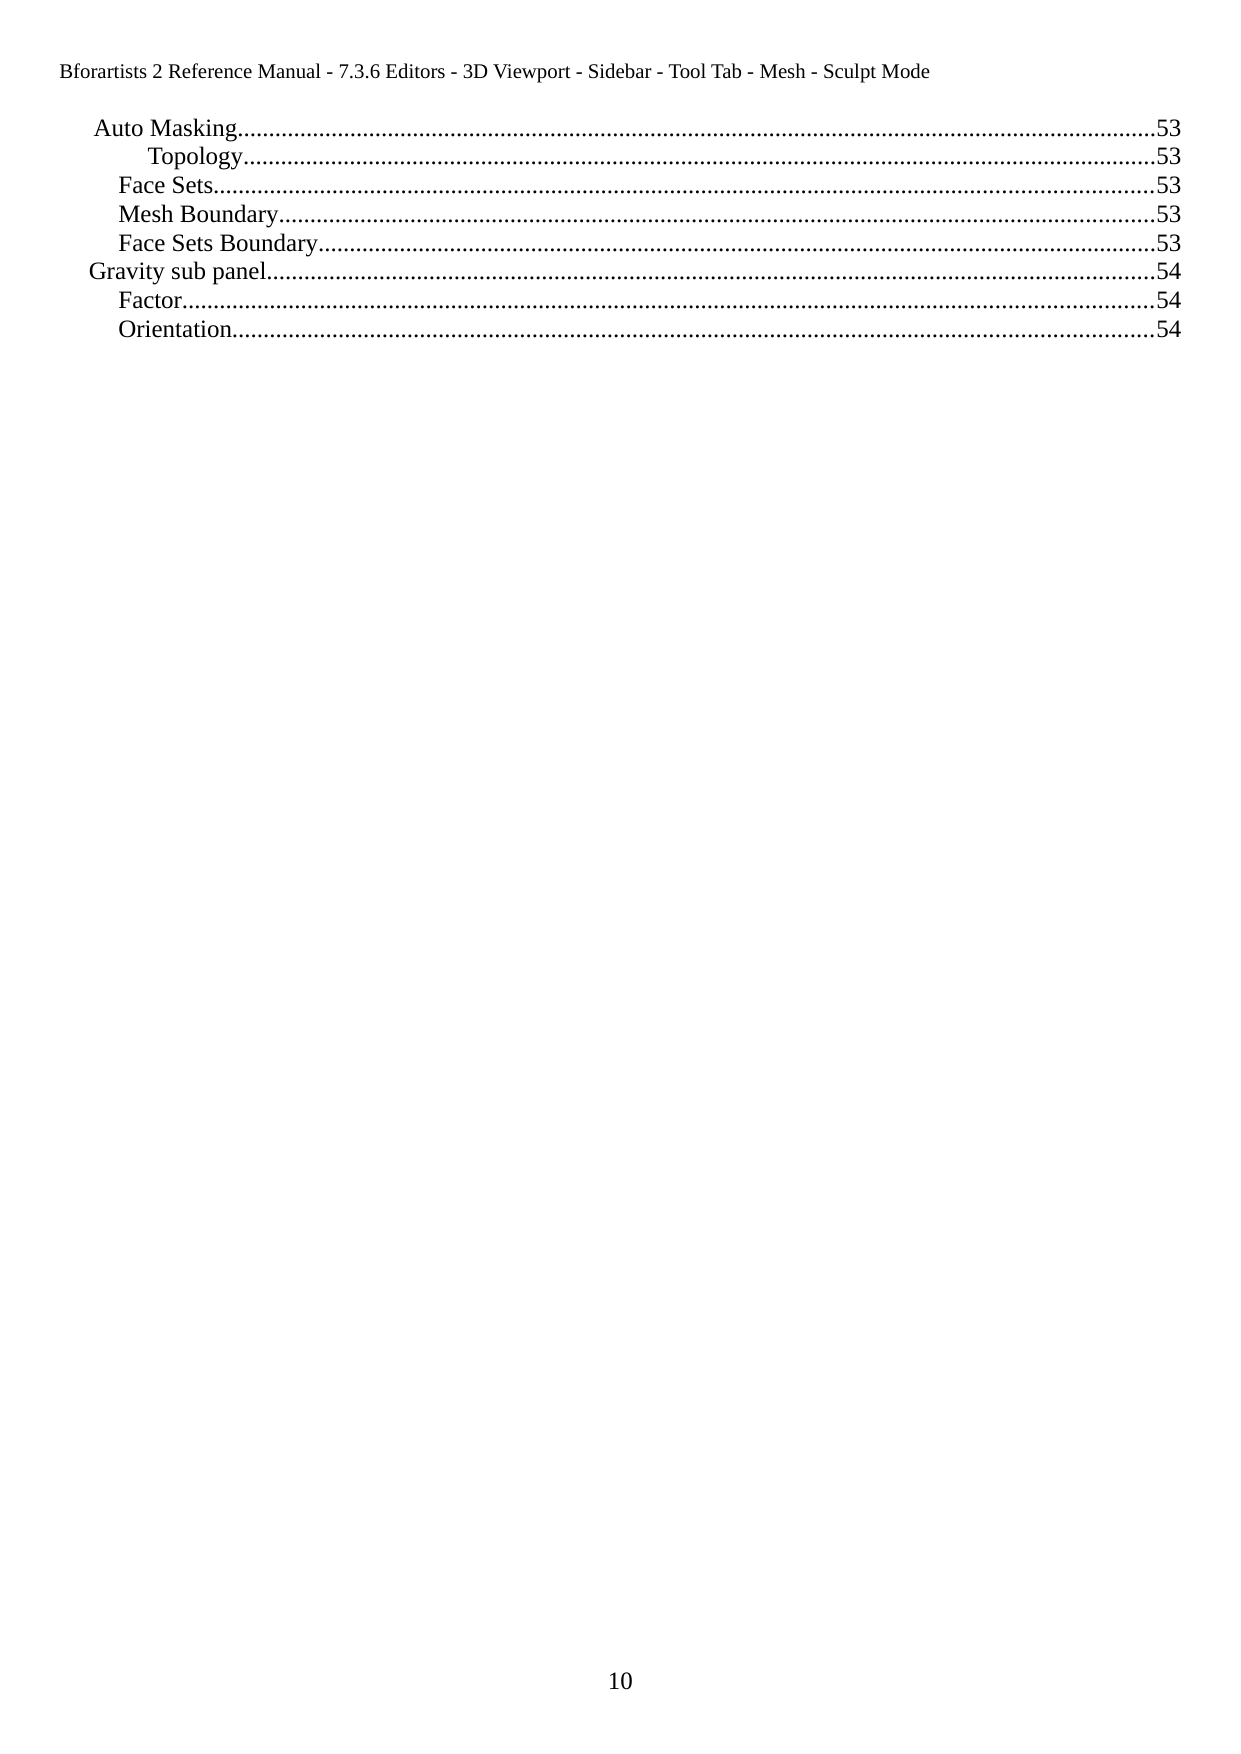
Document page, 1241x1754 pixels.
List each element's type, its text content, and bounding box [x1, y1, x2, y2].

text Orientation 54 [118, 314, 1181, 343]
text Face Sets Boundary 53 [118, 228, 1181, 256]
text Face Sets 53 [118, 170, 1181, 199]
text Topology 53 [147, 141, 1181, 170]
text Factor 54 [118, 285, 1181, 314]
text Mesh Boundary 53 [118, 199, 1181, 228]
text Auto Masking 53 [88, 113, 1181, 141]
text Gravity sub panel 54 [88, 256, 1181, 285]
